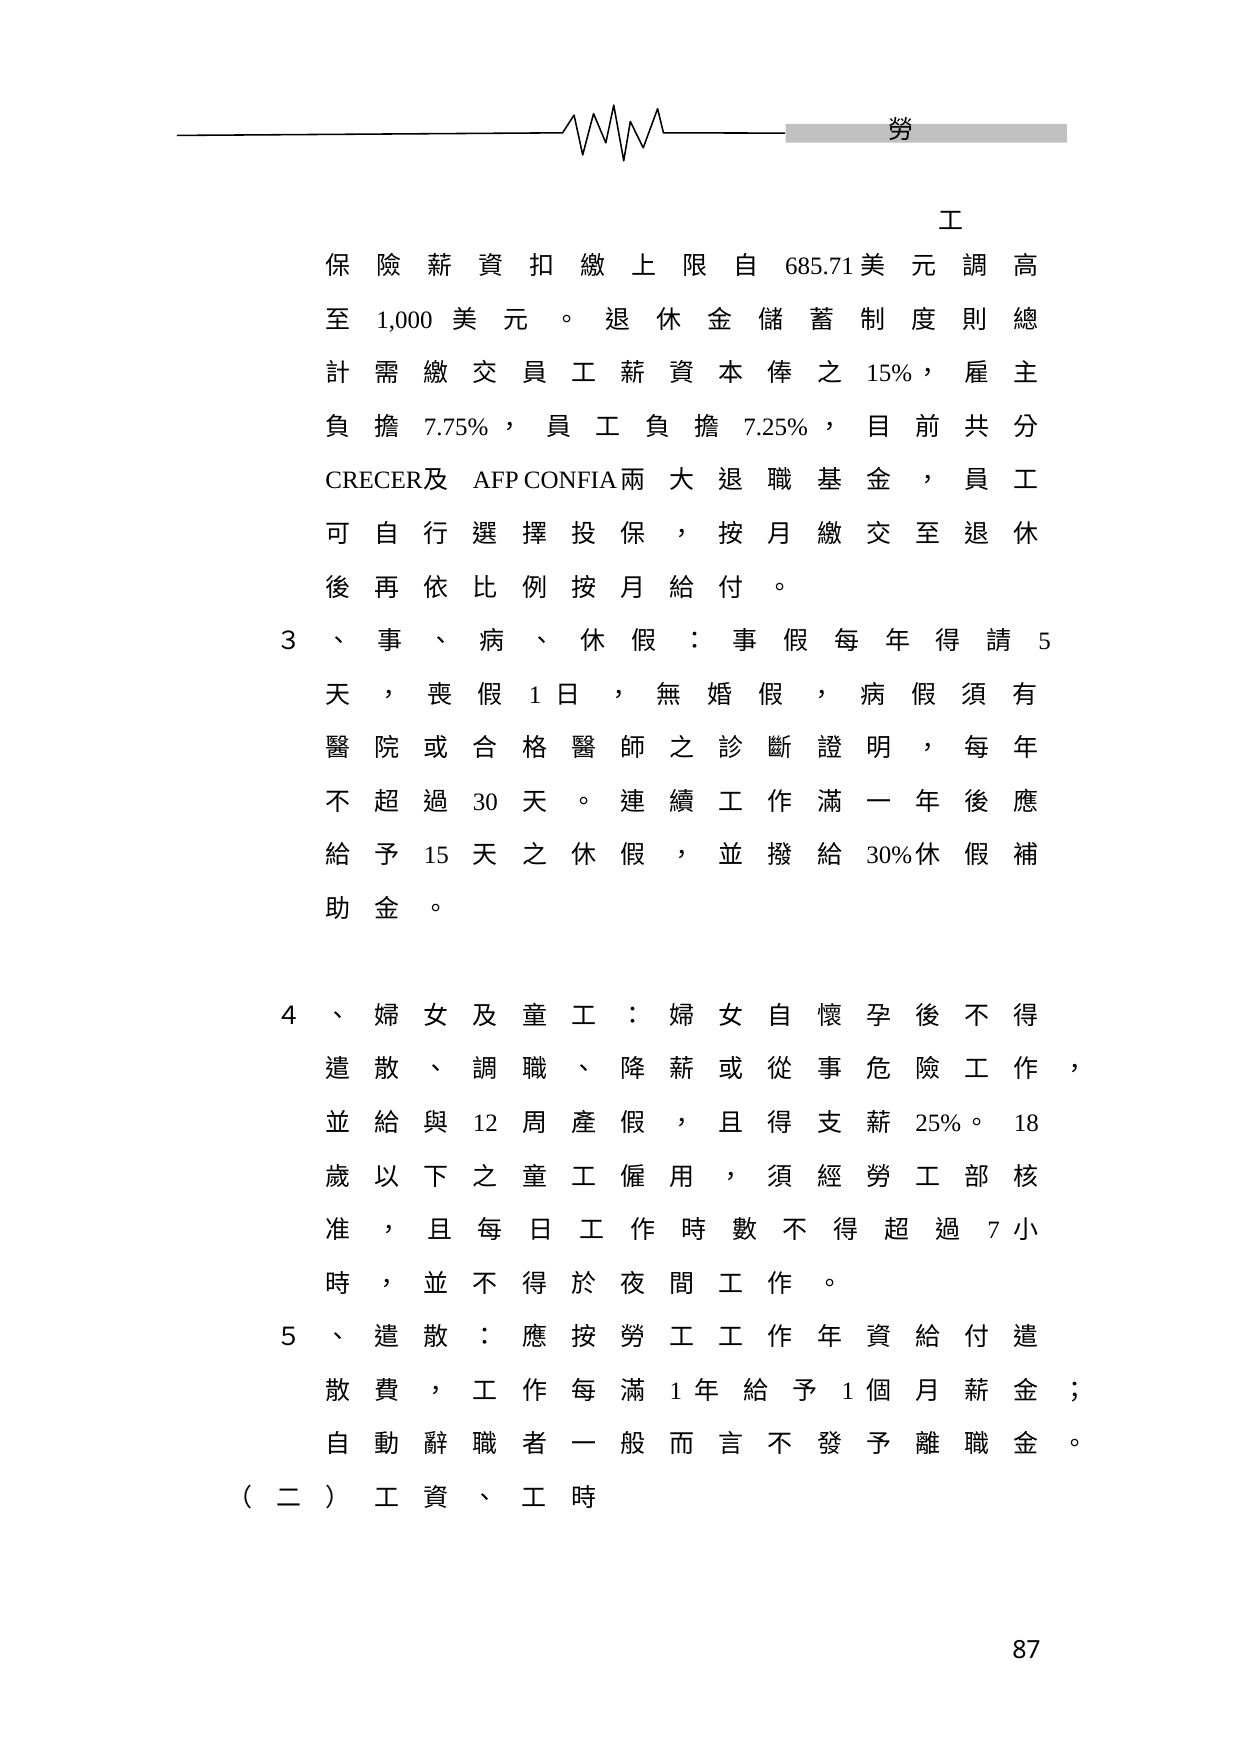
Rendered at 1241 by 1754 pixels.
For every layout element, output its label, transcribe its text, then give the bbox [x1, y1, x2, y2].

text 保險薪資扣繳上限自685.71美元調高至1,000美元。退休金儲蓄制度則總計需繳交員工薪資本俸之15%，雇主負擔7.75%，員工負擔7.25%，目前共分CRECER及AFP CONFIA兩大退職基金，員工可自行選擇投保，按月繳交至退休後再依比例按月給付。 [276, 237, 1063, 612]
text （二）工資、工時 [178, 1469, 1063, 1522]
text ４、婦女及童工：婦女自懷孕後不得遣散、調職、降薪或從事危險工作，並給與12周產假，且得支薪25%。18歲以下之童工僱用，須經勞工部核准，且每日工作時數不得超過7小時，並不得於夜間工作。 [276, 987, 1063, 1308]
text ３、事、病、休假：事假每年得請5天，喪假1日，無婚假，病假須有醫院或合格醫師之診斷證明，每年不超過30天。連續工作滿一年後應給予15天之休假，並撥給30%休假補助金。 [276, 612, 1063, 933]
text ５、遣散：應按勞工工作年資給付遣散費，工作每滿1年給予1個月薪金；自動辭職者一般而言不發予離職金。 [276, 1308, 1063, 1469]
